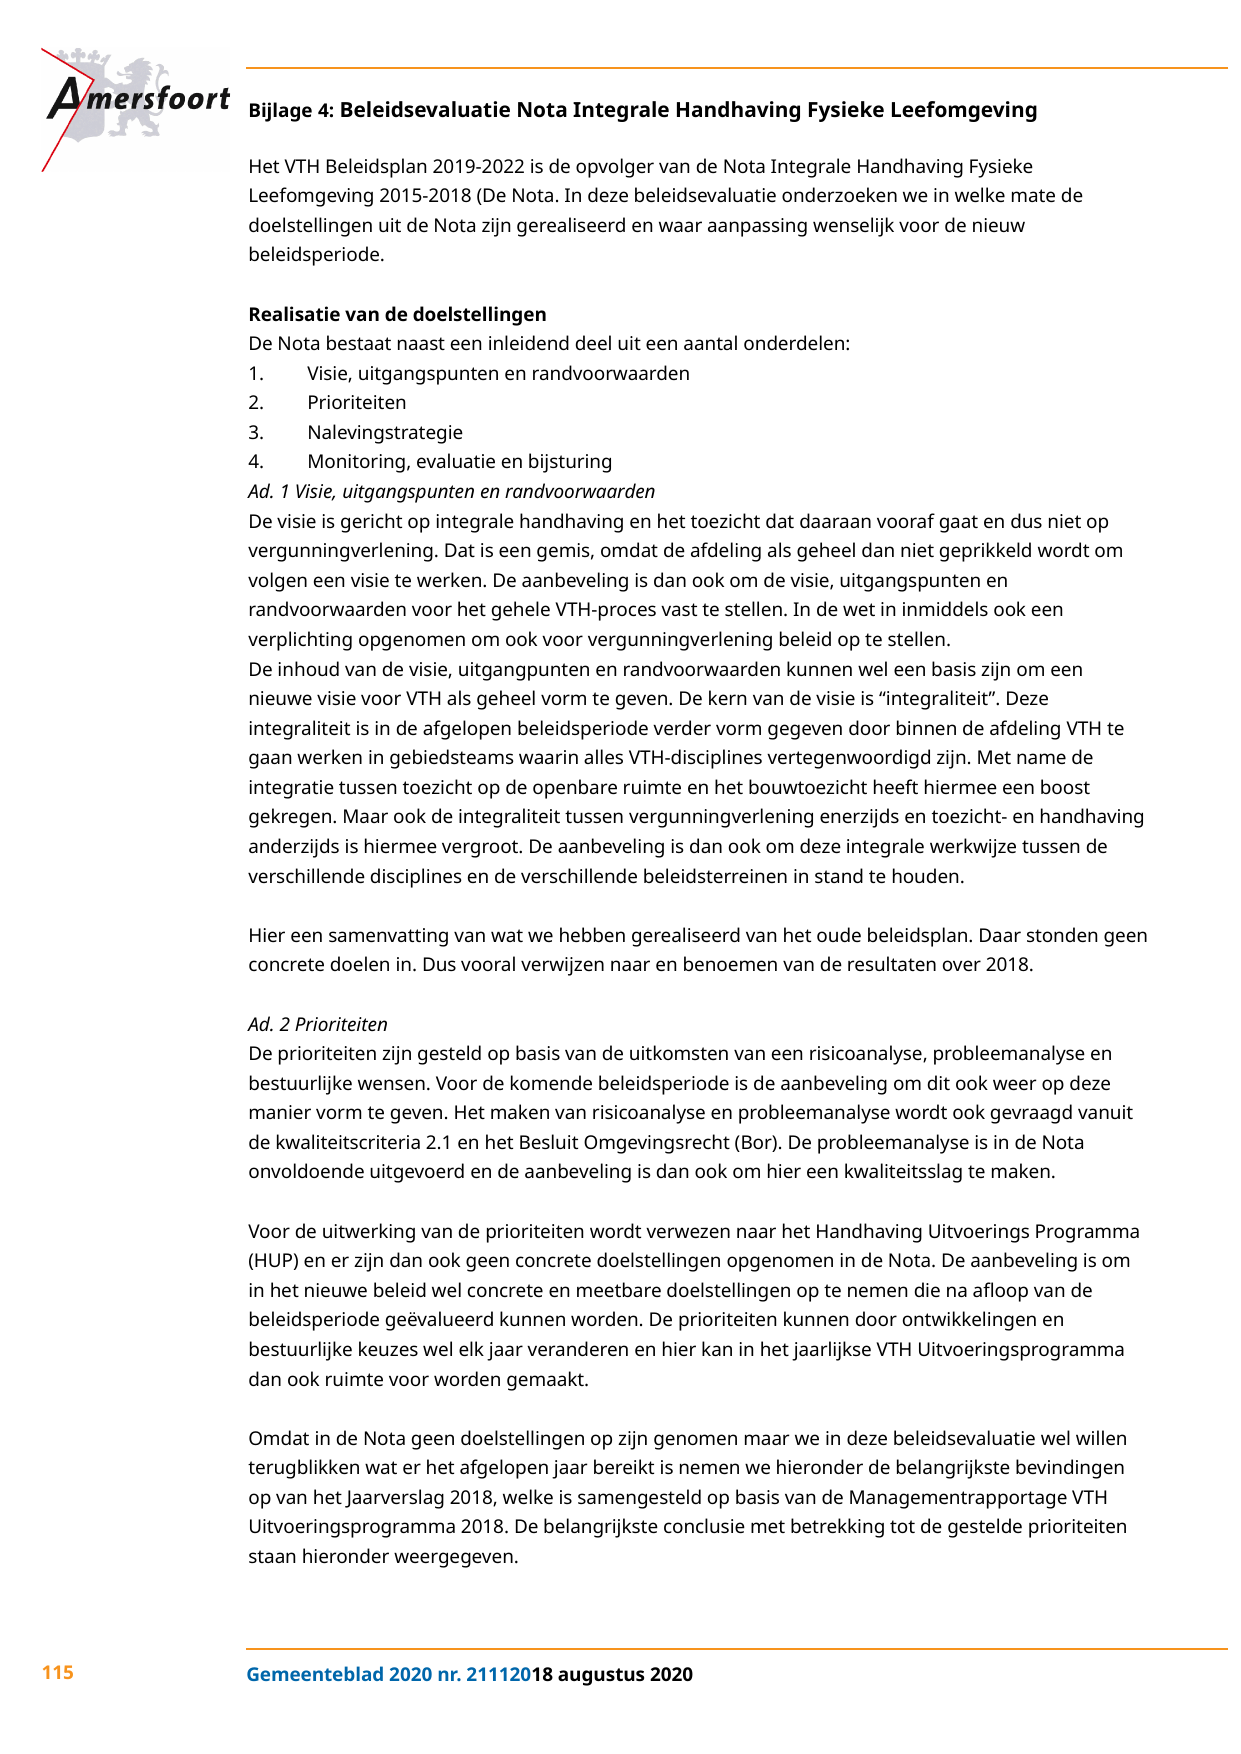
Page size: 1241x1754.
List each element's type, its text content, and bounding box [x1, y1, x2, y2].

text Bijlage 4: Beleidsevaluatie Nota Integrale Handhaving Fysieke Leefomgeving [248, 95, 1152, 123]
list Prioriteiten [248, 389, 1152, 415]
text De inhoud van de visie, uitgangpunten en randvoorwaarden kunnen wel een basis zijn om een nieuwe visie voor VTH als geheel vorm te geven. De kern van de visie is “integraliteit”. Deze integraliteit is in de afgelopen beleidsperiode verder vorm gegeven door binnen de afdeling VTH te gaan werken in gebiedsteams waarin alles VTH-disciplines vertegenwoordigd zijn. Met name de integratie tussen toezicht op de openbare ruimte en het bouwtoezicht heeft hiermee een boost gekregen. Maar ook de integraliteit tussen vergunningverlening enerzijds en toezicht- en handhaving anderzijds is hiermee vergroot. De aanbeveling is dan ook om deze integrale werkwijze tussen de verschillende disciplines en de verschillende beleidsterreinen in stand te houden. [248, 656, 1152, 889]
text De Nota bestaat naast een inleidend deel uit een aantal onderdelen: [248, 330, 1152, 356]
text Ad. 1 Visie, uitgangspunten en randvoorwaarden [248, 478, 1152, 504]
text Realisatie van de doelstellingen [248, 301, 1152, 327]
text Hier een samenvatting van wat we hebben gerealiseerd van het oude beleidsplan. Daar stonden geen concrete doelen in. Dus vooral verwijzen naar en benoemen van de resultaten over 2018. [248, 922, 1152, 977]
list Monitoring, evaluatie en bijsturing [248, 449, 1152, 474]
text Voor de uitwerking van de prioriteiten wordt verwezen naar het Handhaving Uitvoerings Programma (HUP) en er zijn dan ook geen concrete doelstellingen opgenomen in de Nota. De aanbeveling is om in het nieuwe beleid wel concrete en meetbare doelstellingen op te nemen die na afloop van de beleidsperiode geëvalueerd kunnen worden. De prioriteiten kunnen door ontwikkelingen en bestuurlijke keuzes wel elk jaar veranderen en hier kan in het jaarlijkse VTH Uitvoeringsprogramma dan ook ruimte voor worden gemaakt. [248, 1218, 1152, 1392]
text De visie is gericht op integrale handhaving en het toezicht dat daaraan vooraf gaat en dus niet op vergunningverlening. Dat is een gemis, omdat de afdeling als geheel dan niet geprikkeld wordt om volgen een visie te werken. De aanbeveling is dan ook om de visie, uitgangspunten en randvoorwaarden voor het gehele VTH-proces vast te stellen. In de wet in inmiddels ook een verplichting opgenomen om ook voor vergunningverlening beleid op te stellen. [248, 508, 1152, 652]
text Ad. 2 Prioriteiten [248, 1011, 1152, 1037]
list Visie, uitgangspunten en randvoorwaarden [248, 360, 1152, 386]
text De prioriteiten zijn gesteld op basis van de uitkomsten van een risicoanalyse, probleemanalyse en bestuurlijke wensen. Voor de komende beleidsperiode is de aanbeveling om dit ook weer op deze manier vorm te geven. Het maken van risicoanalyse en probleemanalyse wordt ook gevraagd vanuit de kwaliteitscriteria 2.1 en het Besluit Omgevingsrecht (Bor). De probleemanalyse is in de Nota onvoldoende uitgevoerd en de aanbeveling is dan ook om hier een kwaliteitsslag te maken. [248, 1040, 1152, 1184]
text Het VTH Beleidsplan 2019-2022 is de opvolger van de Nota Integrale Handhaving Fysieke Leefomgeving 2015-2018 (De Nota. In deze beleidsevaluatie onderzoeken we in welke mate de doelstellingen uit de Nota zijn gerealiseerd en waar aanpassing wenselijk voor de nieuw beleidsperiode. [248, 153, 1152, 267]
picture [41, 47, 231, 172]
text Omdat in de Nota geen doelstellingen op zijn genomen maar we in deze beleidsevaluatie wel willen terugblikken wat er het afgelopen jaar bereikt is nemen we hieronder de belangrijkste bevindingen op van het Jaarverslag 2018, welke is samengesteld op basis van de Managementrapportage VTH Uitvoeringsprogramma 2018. De belangrijkste conclusie met betrekking tot de gestelde prioriteiten staan hieronder weergegeven. [248, 1425, 1152, 1569]
list Nalevingstrategie [248, 419, 1152, 445]
